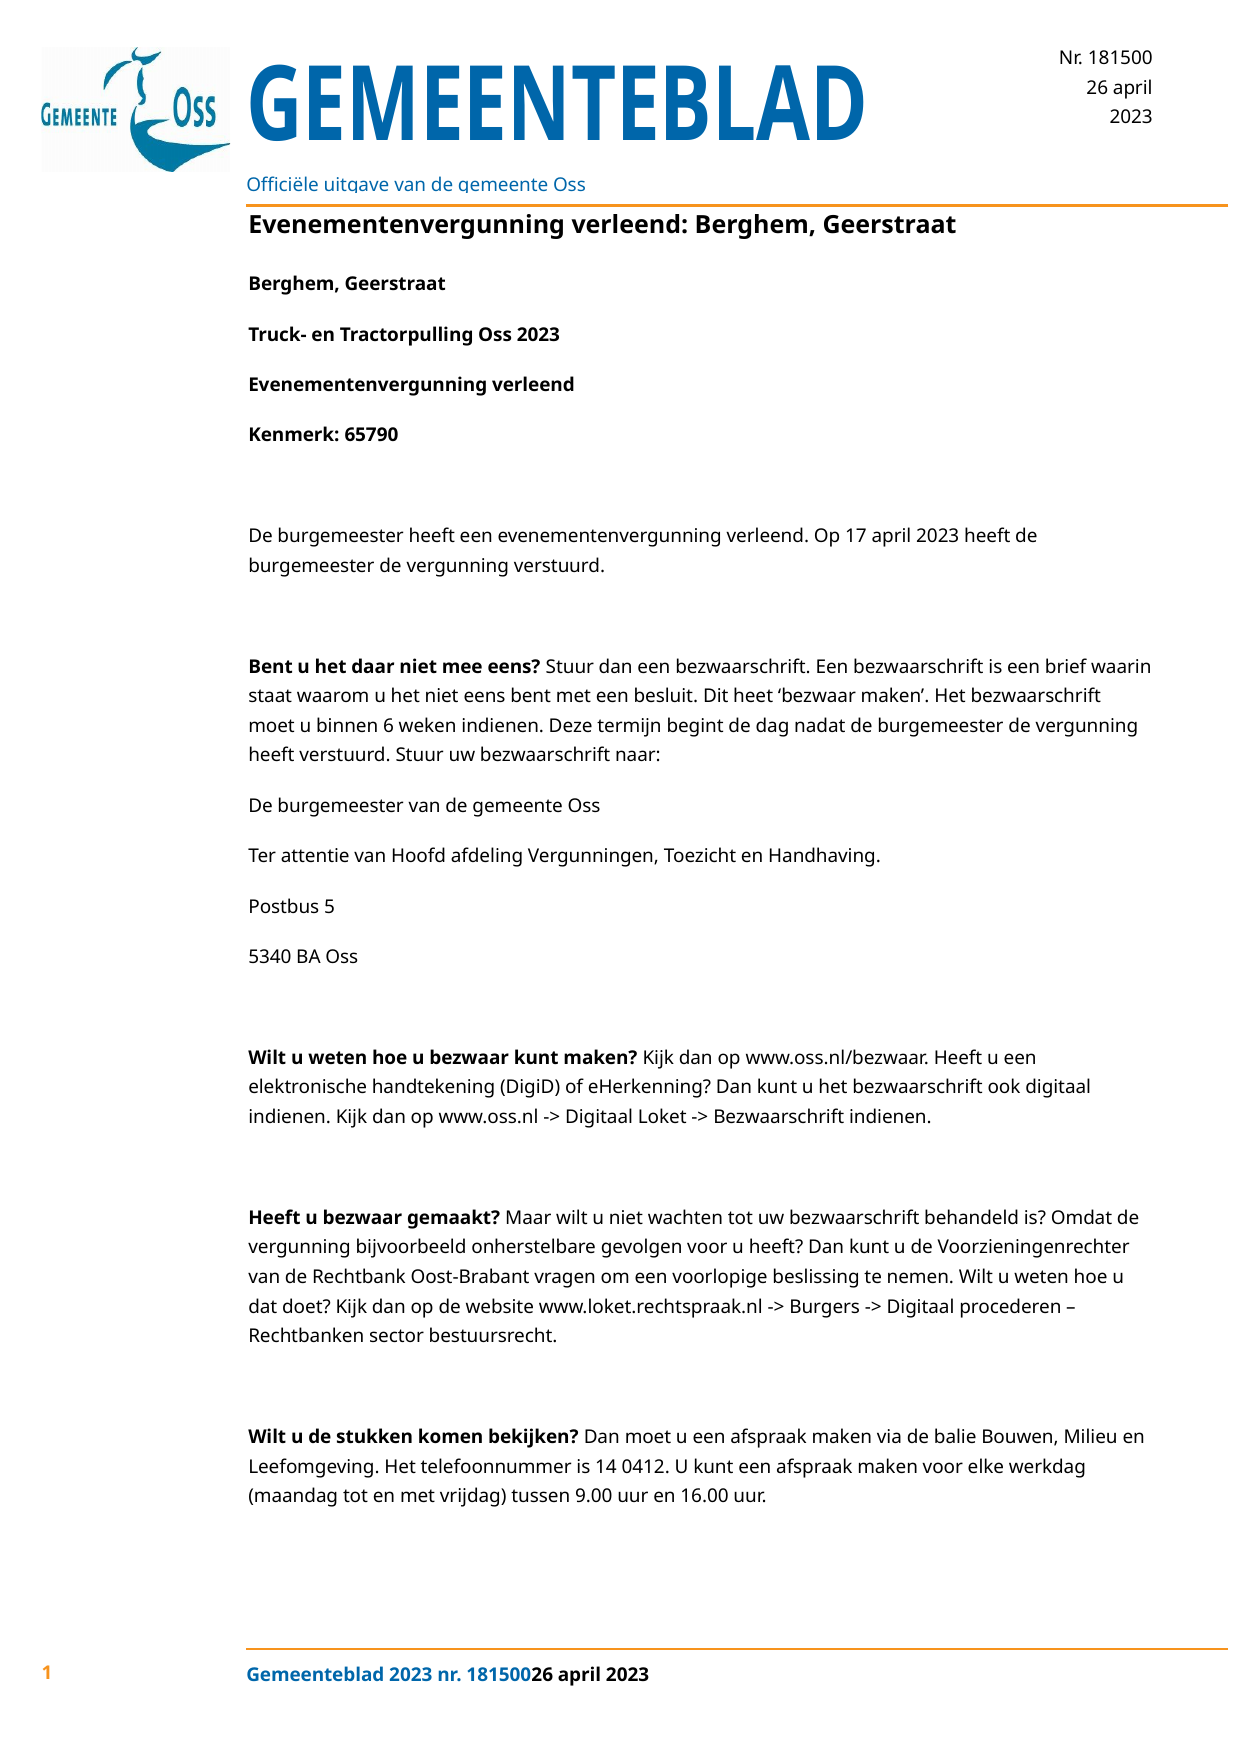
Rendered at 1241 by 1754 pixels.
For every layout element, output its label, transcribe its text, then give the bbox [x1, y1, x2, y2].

text Kenmerk: 65790 [248, 422, 1152, 447]
text Bent u het daar niet mee eens? Stuur dan een bezwaarschrift. Een bezwaarschrift is een brief waarin staat waarom u het niet eens bent met een besluit. Dit heet ‘bezwaar maken’. Het bezwaarschrift moet u binnen 6 weken indienen. Deze termijn begint de dag nadat de burgemeester de vergunning heeft verstuurd. Stuur uw bezwaarschrift naar: [248, 653, 1152, 767]
picture [41, 47, 231, 172]
text Postbus 5 [248, 893, 1152, 918]
text De burgemeester heeft een evenementenvergunning verleend. Op 17 april 2023 heeft de burgemeester de vergunning verstuurd. [248, 522, 1152, 578]
text Wilt u de stukken komen bekijken? Dan moet u een afspraak maken via de balie Bouwen, Milieu en Leefomgeving. Het telefoonnummer is 14 0412. U kunt een afspraak maken voor elke werkdag (maandag tot en met vrijdag) tussen 9.00 uur en 16.00 uur. [248, 1423, 1152, 1508]
text Wilt u weten hoe u bezwaar kunt maken? Kijk dan op www.oss.nl/bezwaar. Heeft u een elektronische handtekening (DigiD) of eHerkenning? Dan kunt u het bezwaarschrift ook digitaal indienen. Kijk dan op www.oss.nl -> Digitaal Loket -> Bezwaarschrift indienen. [248, 1044, 1152, 1129]
text Evenementenvergunning verleend [248, 371, 1152, 397]
text Heeft u bezwaar gemaakt? Maar wilt u niet wachten tot uw bezwaarschrift behandeld is? Omdat de vergunning bijvoorbeeld onherstelbare gevolgen voor u heeft? Dan kunt u de Voorzieningenrechter van de Rechtbank Oost-Brabant vragen om een voorlopige beslissing te nemen. Wilt u weten hoe u dat doet? Kijk dan op de website www.loket.rechtspraak.nl -> Burgers -> Digitaal procederen – Rechtbanken sector bestuursrecht. [248, 1204, 1152, 1348]
text Evenementenvergunning verleend: Berghem, Geerstraat [248, 207, 1152, 241]
text Berghem, Geerstraat [248, 270, 1152, 296]
text De burgemeester van de gemeente Oss [248, 792, 1152, 818]
text 5340 BA Oss [248, 943, 1152, 969]
text Ter attentie van Hoofd afdeling Vergunningen, Toezicht en Handhaving. [248, 842, 1152, 868]
text Truck- en Tractorpulling Oss 2023 [248, 321, 1152, 346]
